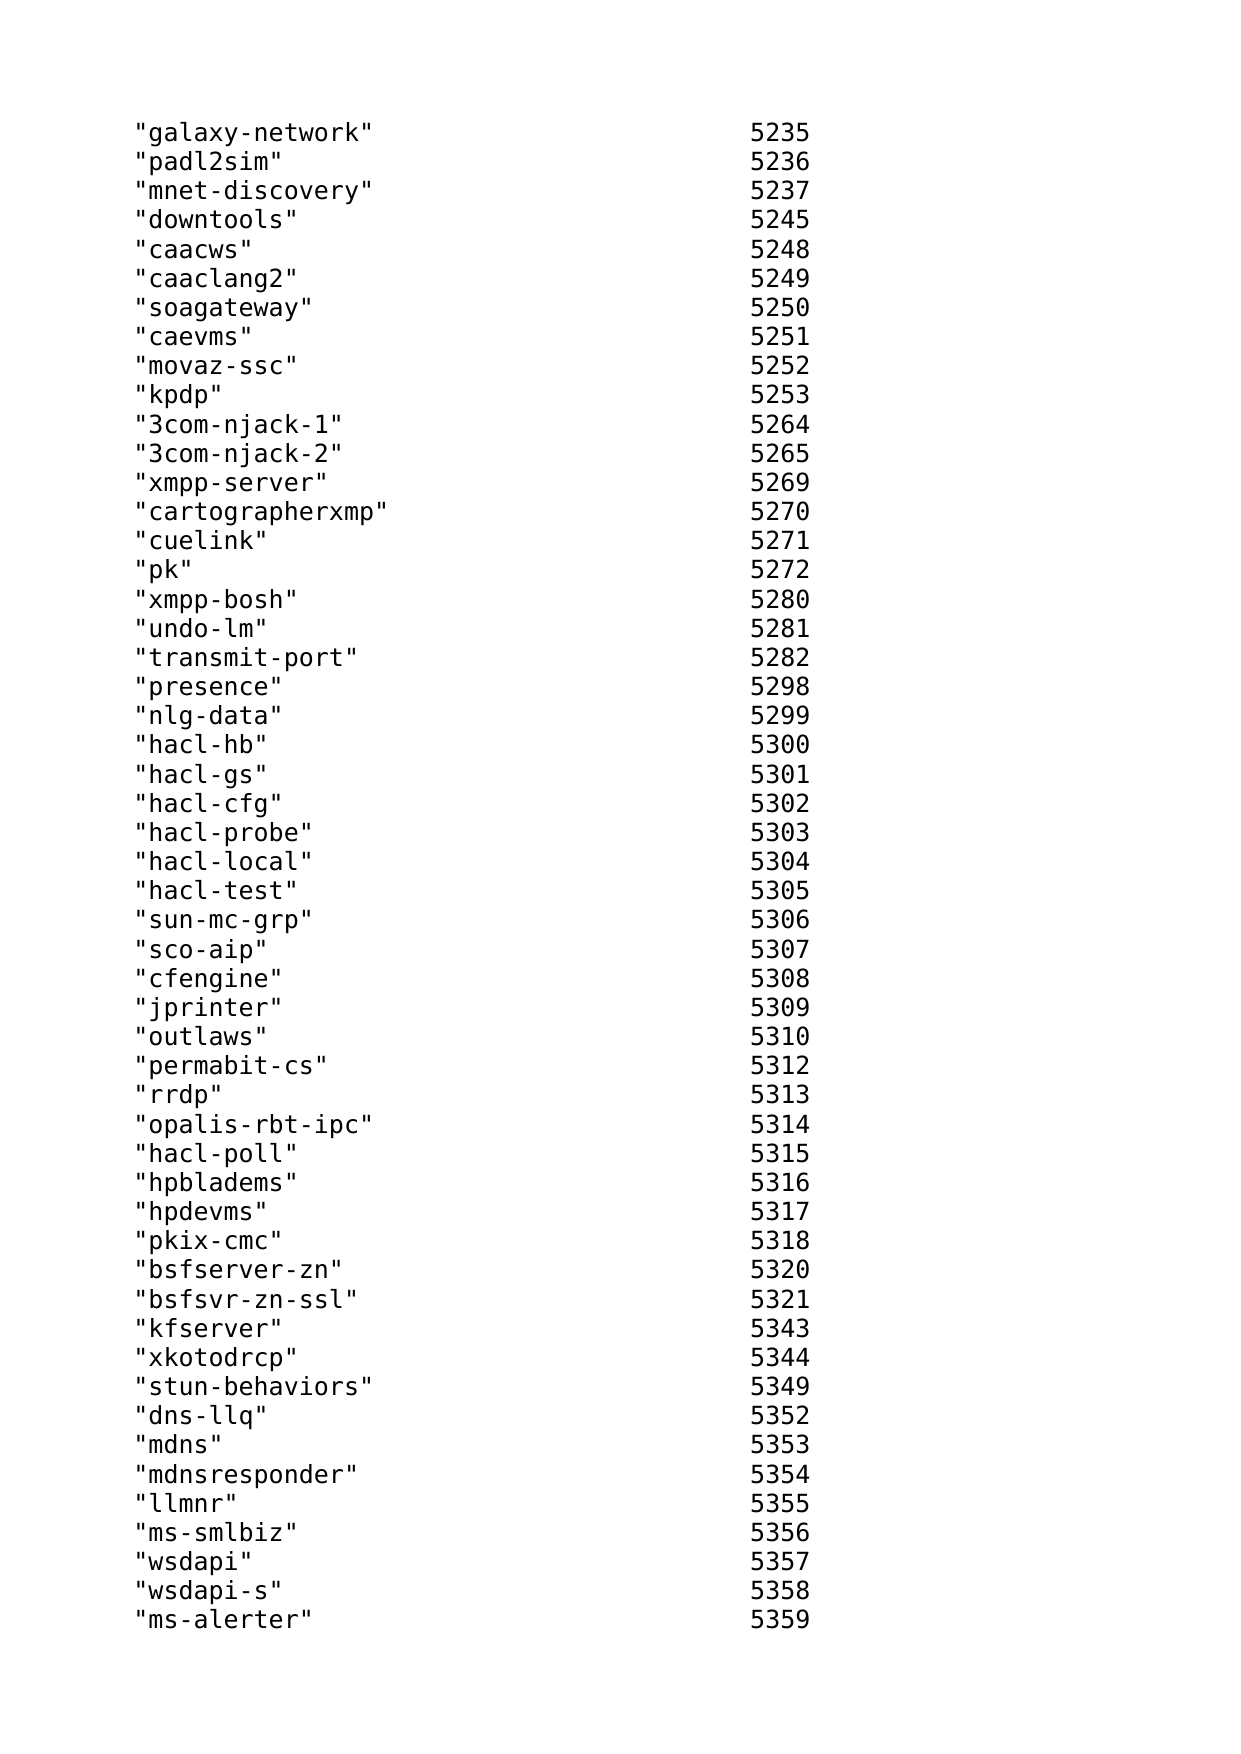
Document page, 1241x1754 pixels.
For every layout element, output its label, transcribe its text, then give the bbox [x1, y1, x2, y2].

text "galaxy-network" 5235 "padl2sim" 5236 "mnet-discovery" 5237 "downtools" 5245 "caacws" 5248 "caaclang2" 5249 "soagateway" 5250 "caevms" 5251 "movaz-ssc" 5252 "kpdp" 5253 "3com-njack-1" 5264 "3com-njack-2" 5265 "xmpp-server" 5269 "cartographerxmp" 5270 "cuelink" 5271 "pk" 5272 "xmpp-bosh" 5280 "undo-lm" 5281 "transmit-port" 5282 "presence" 5298 "nlg-data" 5299 "hacl-hb" 5300 "hacl-gs" 5301 "hacl-cfg" 5302 "hacl-probe" 5303 "hacl-local" 5304 "hacl-test" 5305 "sun-mc-grp" 5306 "sco-aip" 5307 "cfengine" 5308 "jprinter" 5309 "outlaws" 5310 "permabit-cs" 5312 "rrdp" 5313 "opalis-rbt-ipc" 5314 "hacl-poll" 5315 "hpbladems" 5316 "hpdevms" 5317 "pkix-cmc" 5318 "bsfserver-zn" 5320 "bsfsvr-zn-ssl" 5321 "kfserver" 5343 "xkotodrcp" 5344 "stun-behaviors" 5349 "dns-llq" 5352 "mdns" 5353 "mdnsresponder" 5354 "llmnr" 5355 "ms-smlbiz" 5356 "wsdapi" 5357 "wsdapi-s" 5358 "ms-alerter" 5359 [118, 118, 1122, 1635]
